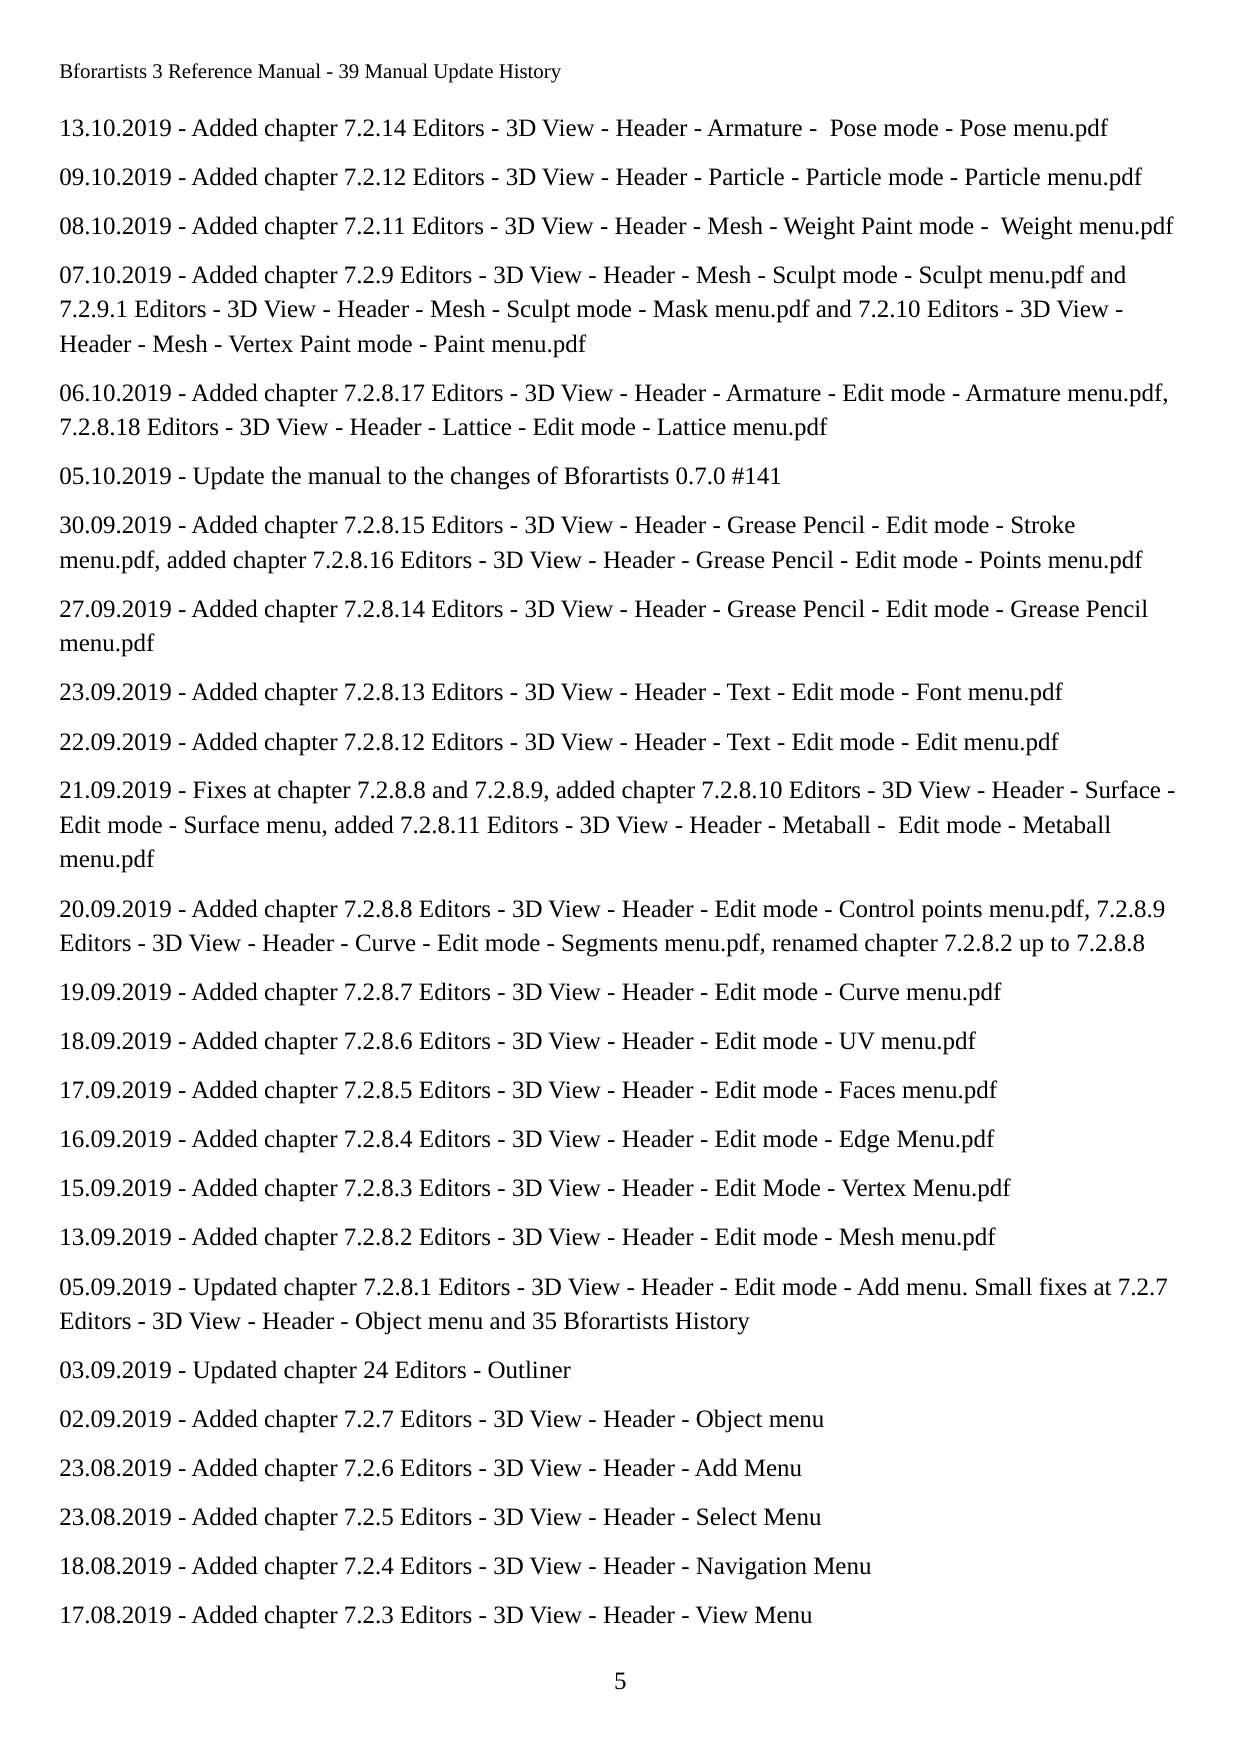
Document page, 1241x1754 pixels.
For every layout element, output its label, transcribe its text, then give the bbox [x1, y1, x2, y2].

text 27.09.2019 - Added chapter 7.2.8.14 Editors - 3D View - Header - Grease Pencil - Edit mode - Grease Pencil menu.pdf [59, 594, 1181, 657]
text 23.08.2019 - Added chapter 7.2.5 Editors - 3D View - Header - Select Menu [59, 1502, 1181, 1531]
text 18.09.2019 - Added chapter 7.2.8.6 Editors - 3D View - Header - Edit mode - UV menu.pdf [59, 1026, 1181, 1055]
text 06.10.2019 - Added chapter 7.2.8.17 Editors - 3D View - Header - Armature - Edit mode - Armature menu.pdf, 7.2.8.18 Editors - 3D View - Header - Lattice - Edit mode - Lattice menu.pdf [59, 378, 1181, 441]
text 05.10.2019 - Update the manual to the changes of Bforartists 0.7.0 #141 [59, 461, 1181, 490]
text 07.10.2019 - Added chapter 7.2.9 Editors - 3D View - Header - Mesh - Sculpt mode - Sculpt menu.pdf and 7.2.9.1 Editors - 3D View - Header - Mesh - Sculpt mode - Mask menu.pdf and 7.2.10 Editors - 3D View - Header - Mesh - Vertex Paint mode - Paint menu.pdf [59, 260, 1181, 357]
text 16.09.2019 - Added chapter 7.2.8.4 Editors - 3D View - Header - Edit mode - Edge Menu.pdf [59, 1124, 1181, 1153]
text 17.09.2019 - Added chapter 7.2.8.5 Editors - 3D View - Header - Edit mode - Faces menu.pdf [59, 1075, 1181, 1104]
text 30.09.2019 - Added chapter 7.2.8.15 Editors - 3D View - Header - Grease Pencil - Edit mode - Stroke menu.pdf, added chapter 7.2.8.16 Editors - 3D View - Header - Grease Pencil - Edit mode - Points menu.pdf [59, 510, 1181, 574]
text 09.10.2019 - Added chapter 7.2.12 Editors - 3D View - Header - Particle - Particle mode - Particle menu.pdf [59, 162, 1181, 190]
text 18.08.2019 - Added chapter 7.2.4 Editors - 3D View - Header - Navigation Menu [59, 1551, 1181, 1580]
text 19.09.2019 - Added chapter 7.2.8.7 Editors - 3D View - Header - Edit mode - Curve menu.pdf [59, 977, 1181, 1006]
text 15.09.2019 - Added chapter 7.2.8.3 Editors - 3D View - Header - Edit Mode - Vertex Menu.pdf [59, 1173, 1181, 1202]
text 17.08.2019 - Added chapter 7.2.3 Editors - 3D View - Header - View Menu [59, 1600, 1181, 1629]
text 13.10.2019 - Added chapter 7.2.14 Editors - 3D View - Header - Armature - Pose mode - Pose menu.pdf [59, 113, 1181, 141]
text 23.09.2019 - Added chapter 7.2.8.13 Editors - 3D View - Header - Text - Edit mode - Font menu.pdf [59, 677, 1181, 706]
text 02.09.2019 - Added chapter 7.2.7 Editors - 3D View - Header - Object menu [59, 1404, 1181, 1433]
text 03.09.2019 - Updated chapter 24 Editors - Outliner [59, 1355, 1181, 1384]
text 21.09.2019 - Fixes at chapter 7.2.8.8 and 7.2.8.9, added chapter 7.2.8.10 Editors - 3D View - Header - Surface - Edit mode - Surface menu, added 7.2.8.11 Editors - 3D View - Header - Metaball - Edit mode - Metaball menu.pdf [59, 776, 1181, 873]
text 05.09.2019 - Updated chapter 7.2.8.1 Editors - 3D View - Header - Edit mode - Add menu. Small fixes at 7.2.7 Editors - 3D View - Header - Object menu and 35 Bforartists History [59, 1272, 1181, 1335]
text 23.08.2019 - Added chapter 7.2.6 Editors - 3D View - Header - Add Menu [59, 1453, 1181, 1482]
text 20.09.2019 - Added chapter 7.2.8.8 Editors - 3D View - Header - Edit mode - Control points menu.pdf, 7.2.8.9 Editors - 3D View - Header - Curve - Edit mode - Segments menu.pdf, renamed chapter 7.2.8.2 up to 7.2.8.8 [59, 894, 1181, 957]
text 08.10.2019 - Added chapter 7.2.11 Editors - 3D View - Header - Mesh - Weight Paint mode - Weight menu.pdf [59, 211, 1181, 239]
text 22.09.2019 - Added chapter 7.2.8.12 Editors - 3D View - Header - Text - Edit mode - Edit menu.pdf [59, 727, 1181, 755]
text 13.09.2019 - Added chapter 7.2.8.2 Editors - 3D View - Header - Edit mode - Mesh menu.pdf [59, 1222, 1181, 1251]
